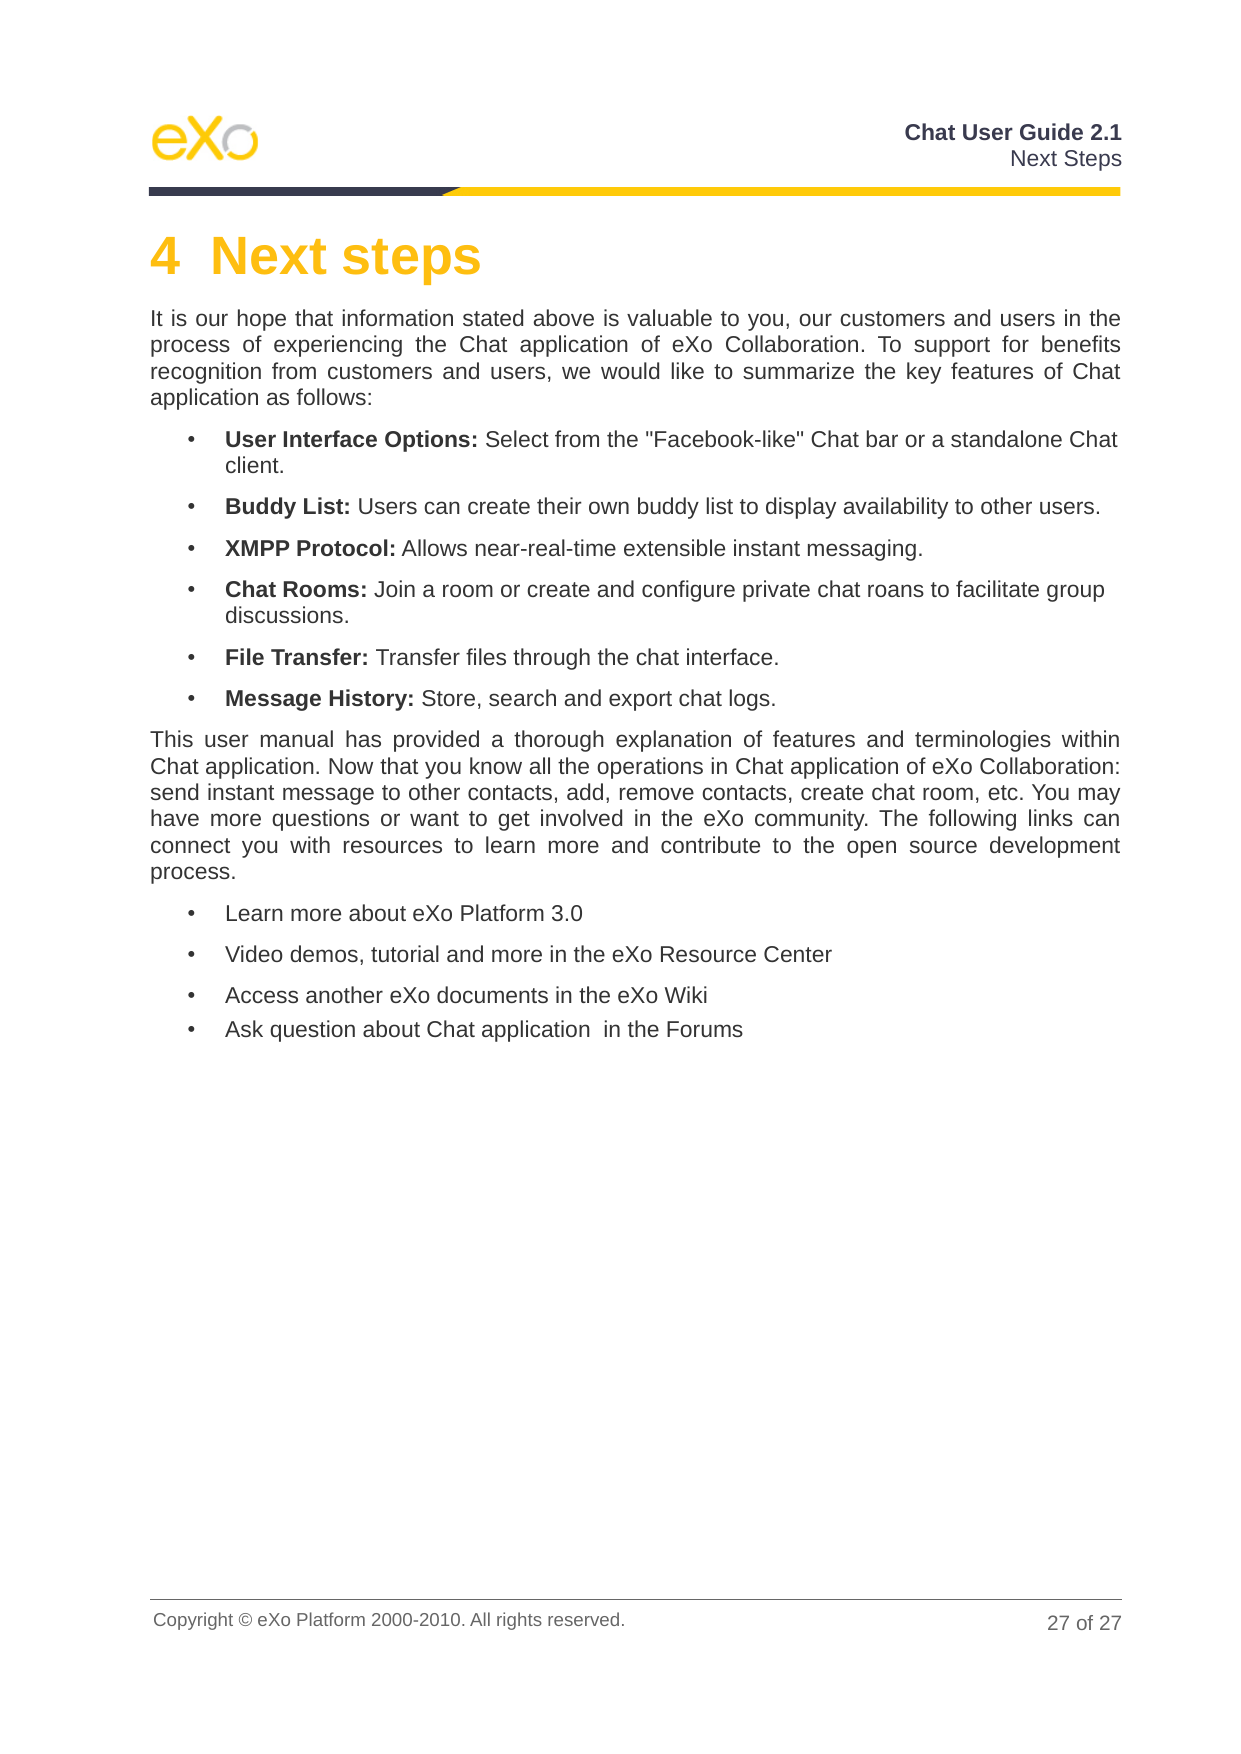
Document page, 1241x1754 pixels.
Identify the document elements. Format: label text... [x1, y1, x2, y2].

subtitle Next steps [150, 223, 1122, 286]
list User Interface Options: Select from the "Facebook-like" Chat bar or a standalone Chat client. [187, 426, 1122, 478]
text This user manual has provided a thorough explanation of features and terminologies within Chat application. Now that you know all the operations in Chat application of eXo Collaboration: send instant message to other contacts, add, remove contacts, create chat room, etc. You may have more questions or want to get involved in the eXo community. The following links can connect you with resources to learn more and contribute to the open source development process. [150, 726, 1122, 884]
list File Transfer: Transfer files through the chat interface. [187, 644, 1122, 670]
list Video demos, tutorial and more in the eXo Resource Center [187, 941, 1122, 967]
list Access another eXo documents in the eXo Wiki [187, 982, 1122, 1008]
text It is our hope that information stated above is valuable to you, our customers and users in the process of experiencing the Chat application of eXo Collaboration. To support for benefits recognition from customers and users, we would like to summarize the key features of Chat application as follows: [150, 305, 1122, 411]
list Message History: Store, search and export chat logs. [187, 685, 1122, 711]
list XMPP Protocol: Allows near-real-time extensible instant messaging. [187, 534, 1122, 561]
list Buddy List: Users can create their own buddy list to display availability to other users. [187, 493, 1122, 519]
picture [148, 187, 1121, 196]
list Ask question about Chat application in the Forums [187, 1016, 1122, 1042]
list Chat Rooms: Join a room or create and configure private chat roans to facilitate group discussions. [187, 576, 1122, 629]
list Learn more about eXo Platform 3.0 [187, 899, 1122, 926]
picture [152, 115, 259, 161]
